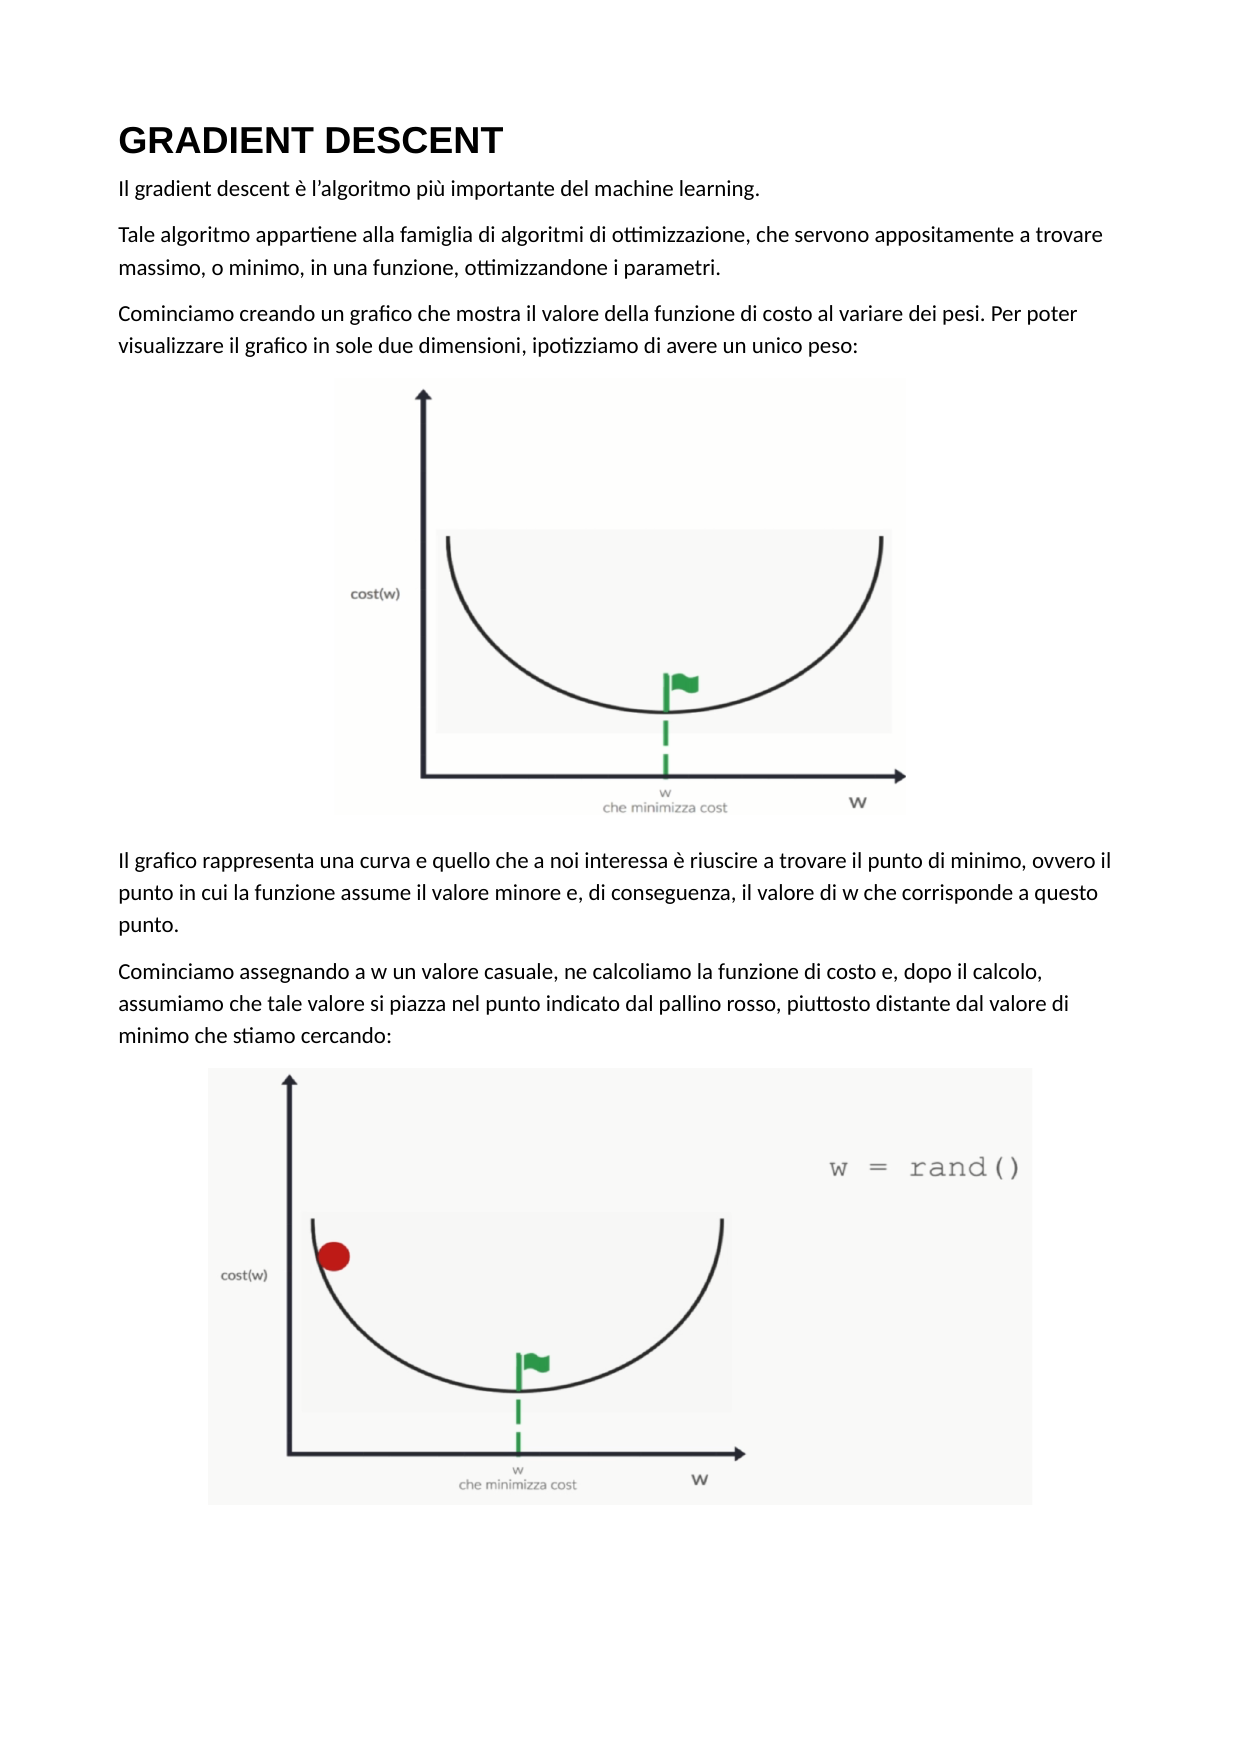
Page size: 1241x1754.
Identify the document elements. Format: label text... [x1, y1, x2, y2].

text Il grafico rappresenta una curva e quello che a noi interessa è riuscire a trovare il punto di minimo, ovvero il punto in cui la funzione assume il valore minore e, di conseguenza, il valore di w che corrisponde a questo punto. [118, 846, 1122, 938]
text Tale algoritmo appartiene alla famiglia di algoritmi di ottimizzazione, che servono appositamente a trovare massimo, o minimo, in una funzione, ottimizzandone i parametri. [118, 221, 1122, 281]
picture [208, 1068, 1033, 1505]
text Cominciamo assegnando a w un valore casuale, ne calcoliamo la funzione di costo e, dopo il calcolo, assumiamo che tale valore si piazza nel punto indicato dal pallino rosso, piuttosto distante dal valore di minimo che stiamo cercando: [118, 957, 1122, 1050]
text Il gradient descent è l’algoritmo più importante del machine learning. [118, 174, 1122, 202]
picture [334, 378, 906, 815]
subtitle GRADIENT DESCENT [118, 118, 1122, 161]
text Cominciamo creando un grafico che mostra il valore della funzione di costo al variare dei pesi. Per poter visualizzare il grafico in sole due dimensioni, ipotizziamo di avere un unico peso: [118, 299, 1122, 360]
